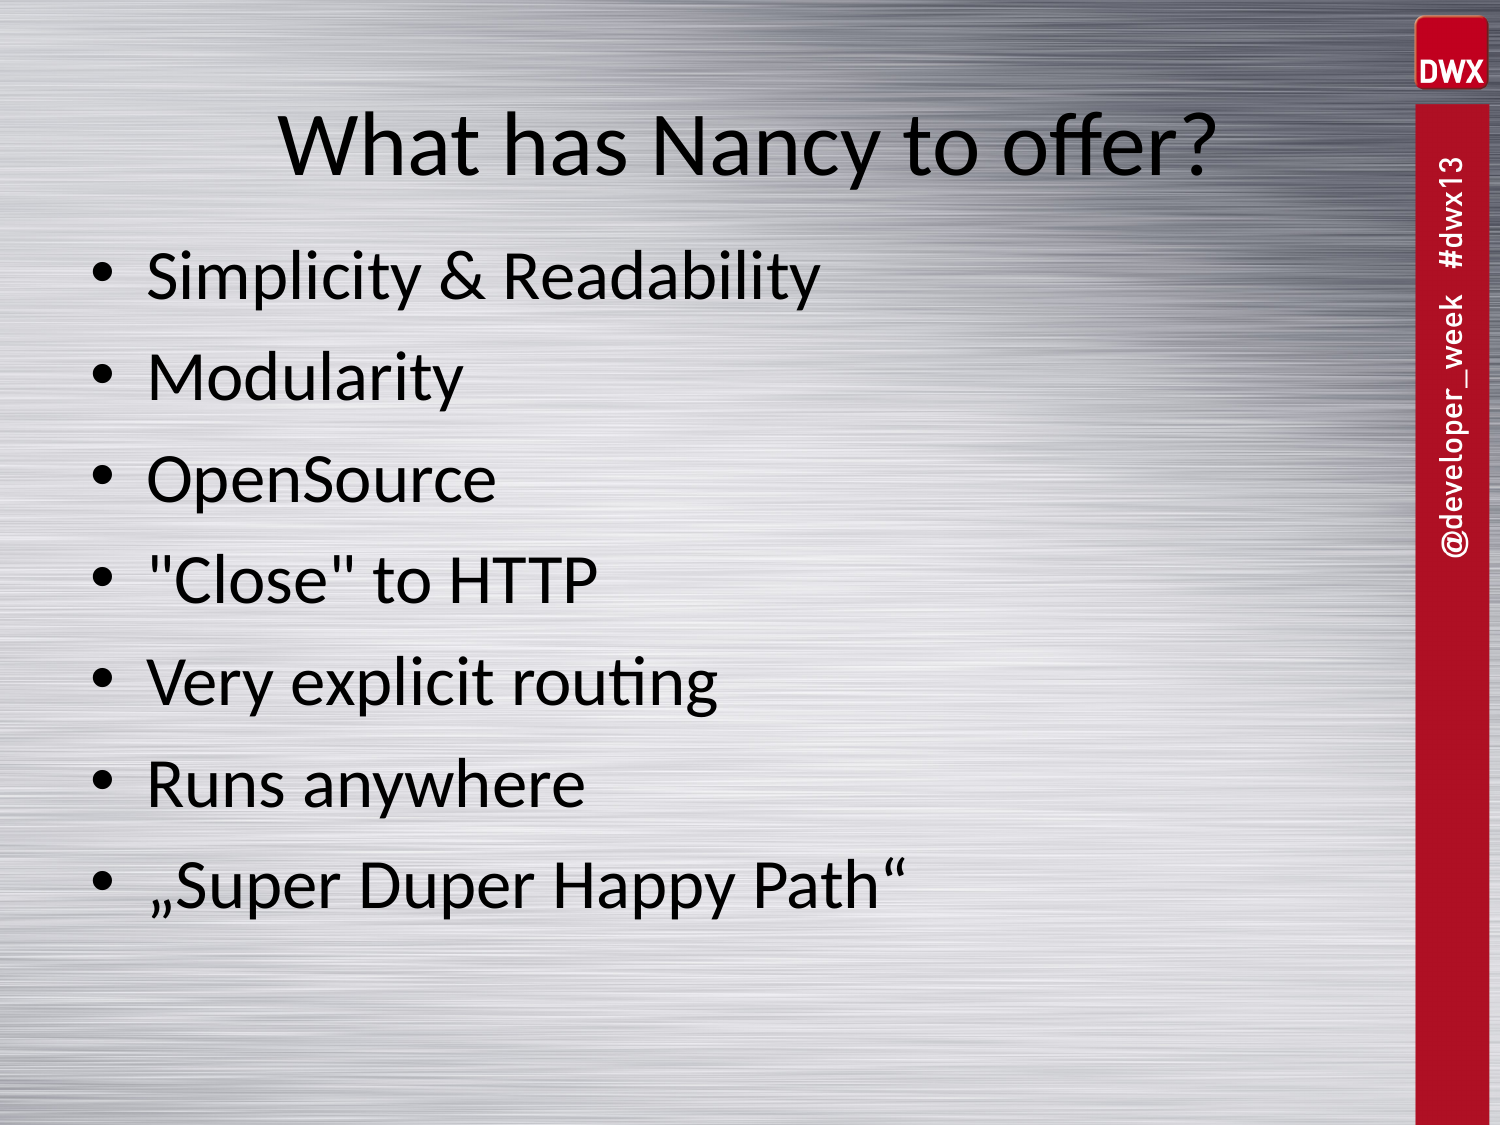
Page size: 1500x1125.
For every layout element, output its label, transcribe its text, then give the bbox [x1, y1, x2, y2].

picture [0, 0, 1500, 1125]
title What has Nancy to offer? [75, 45, 1426, 221]
list Simplicity & Readability Modularity OpenSource "Close" to HTTP Very explicit routing Runs anywhere „Super Duper Happy Path“ [75, 221, 1426, 964]
